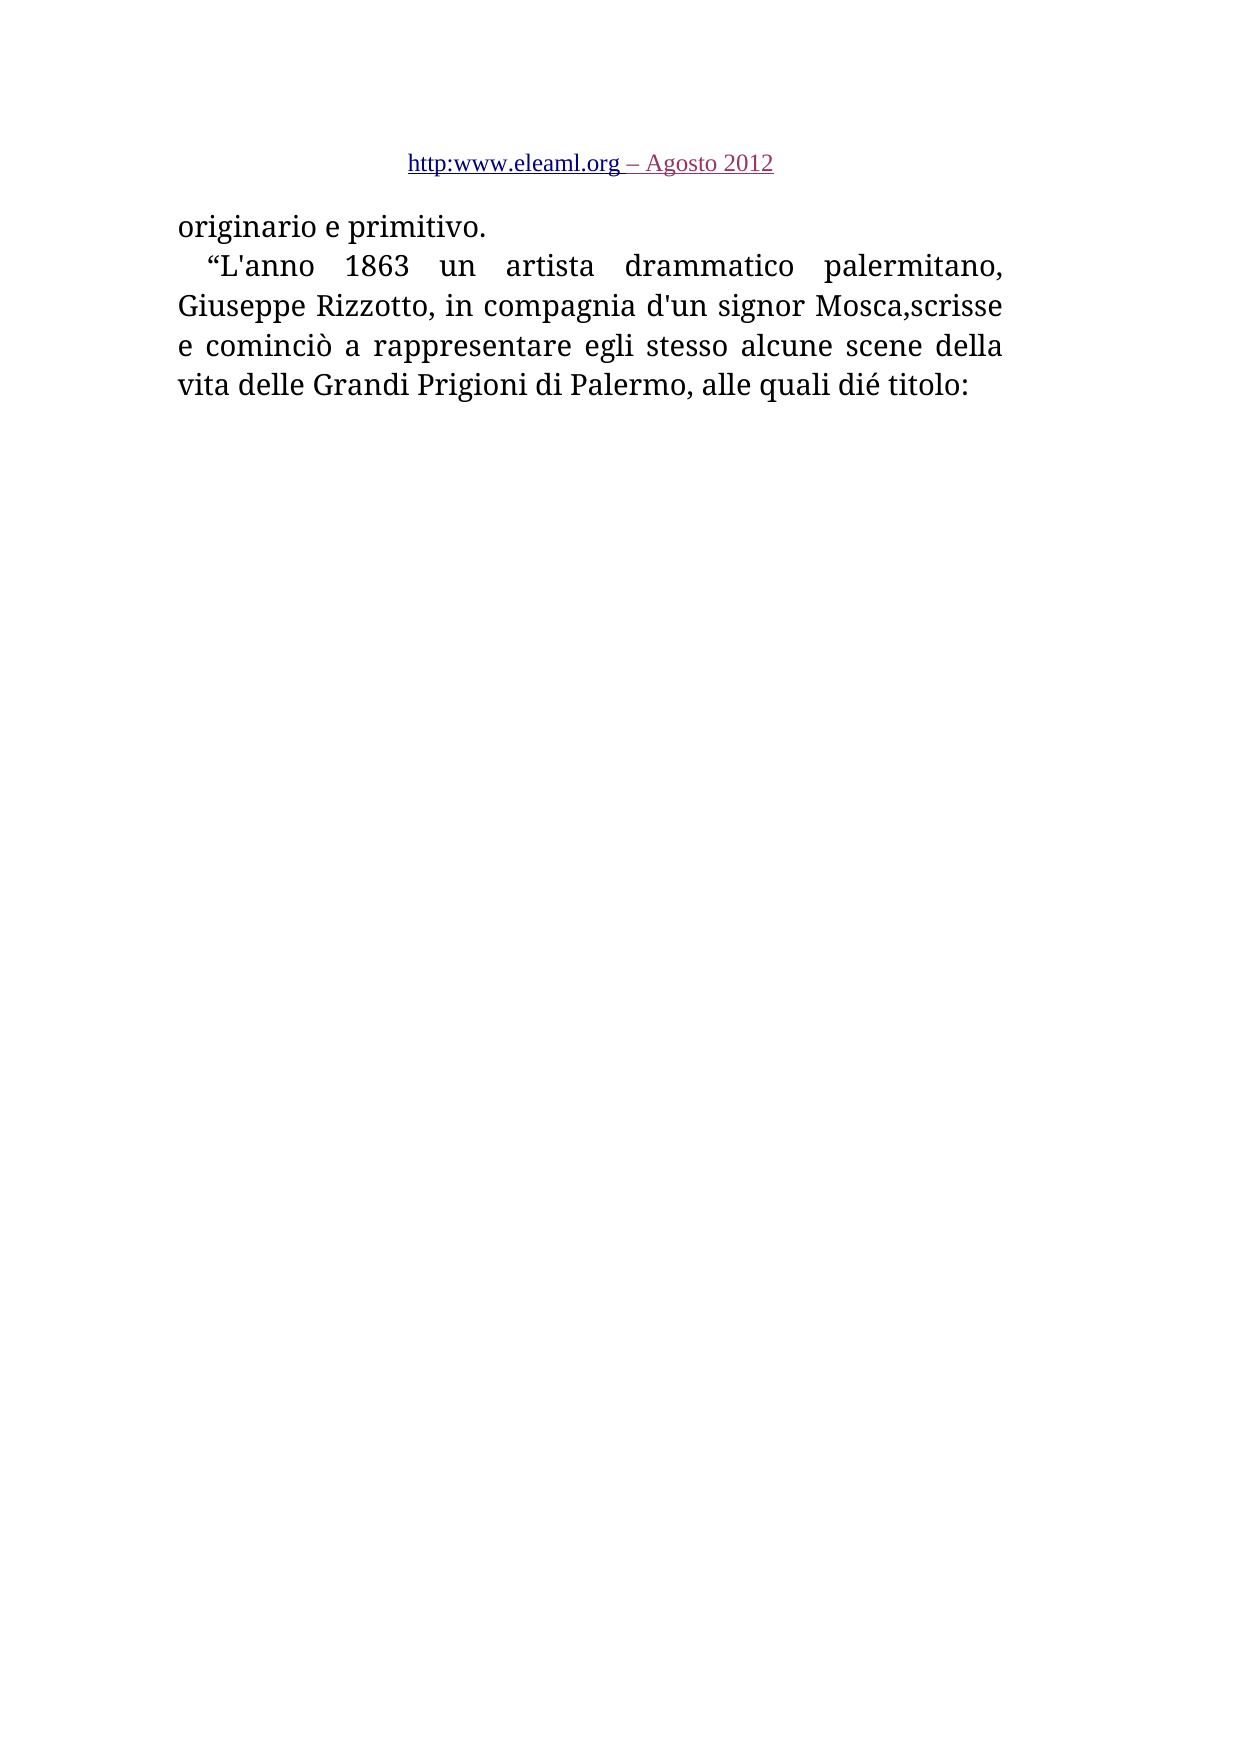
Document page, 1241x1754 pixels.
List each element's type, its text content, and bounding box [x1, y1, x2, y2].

text “L'anno 1863 un artista drammatico palermitano, Giuseppe Rizzotto, in compagnia d'un signor Mosca,scrisse e cominciò a rappresentare egli stesso alcune scene della vita delle Grandi Prigioni di Palermo, alle quali dié titolo: [177, 246, 1004, 404]
text originario e primitivo. [177, 206, 1004, 246]
